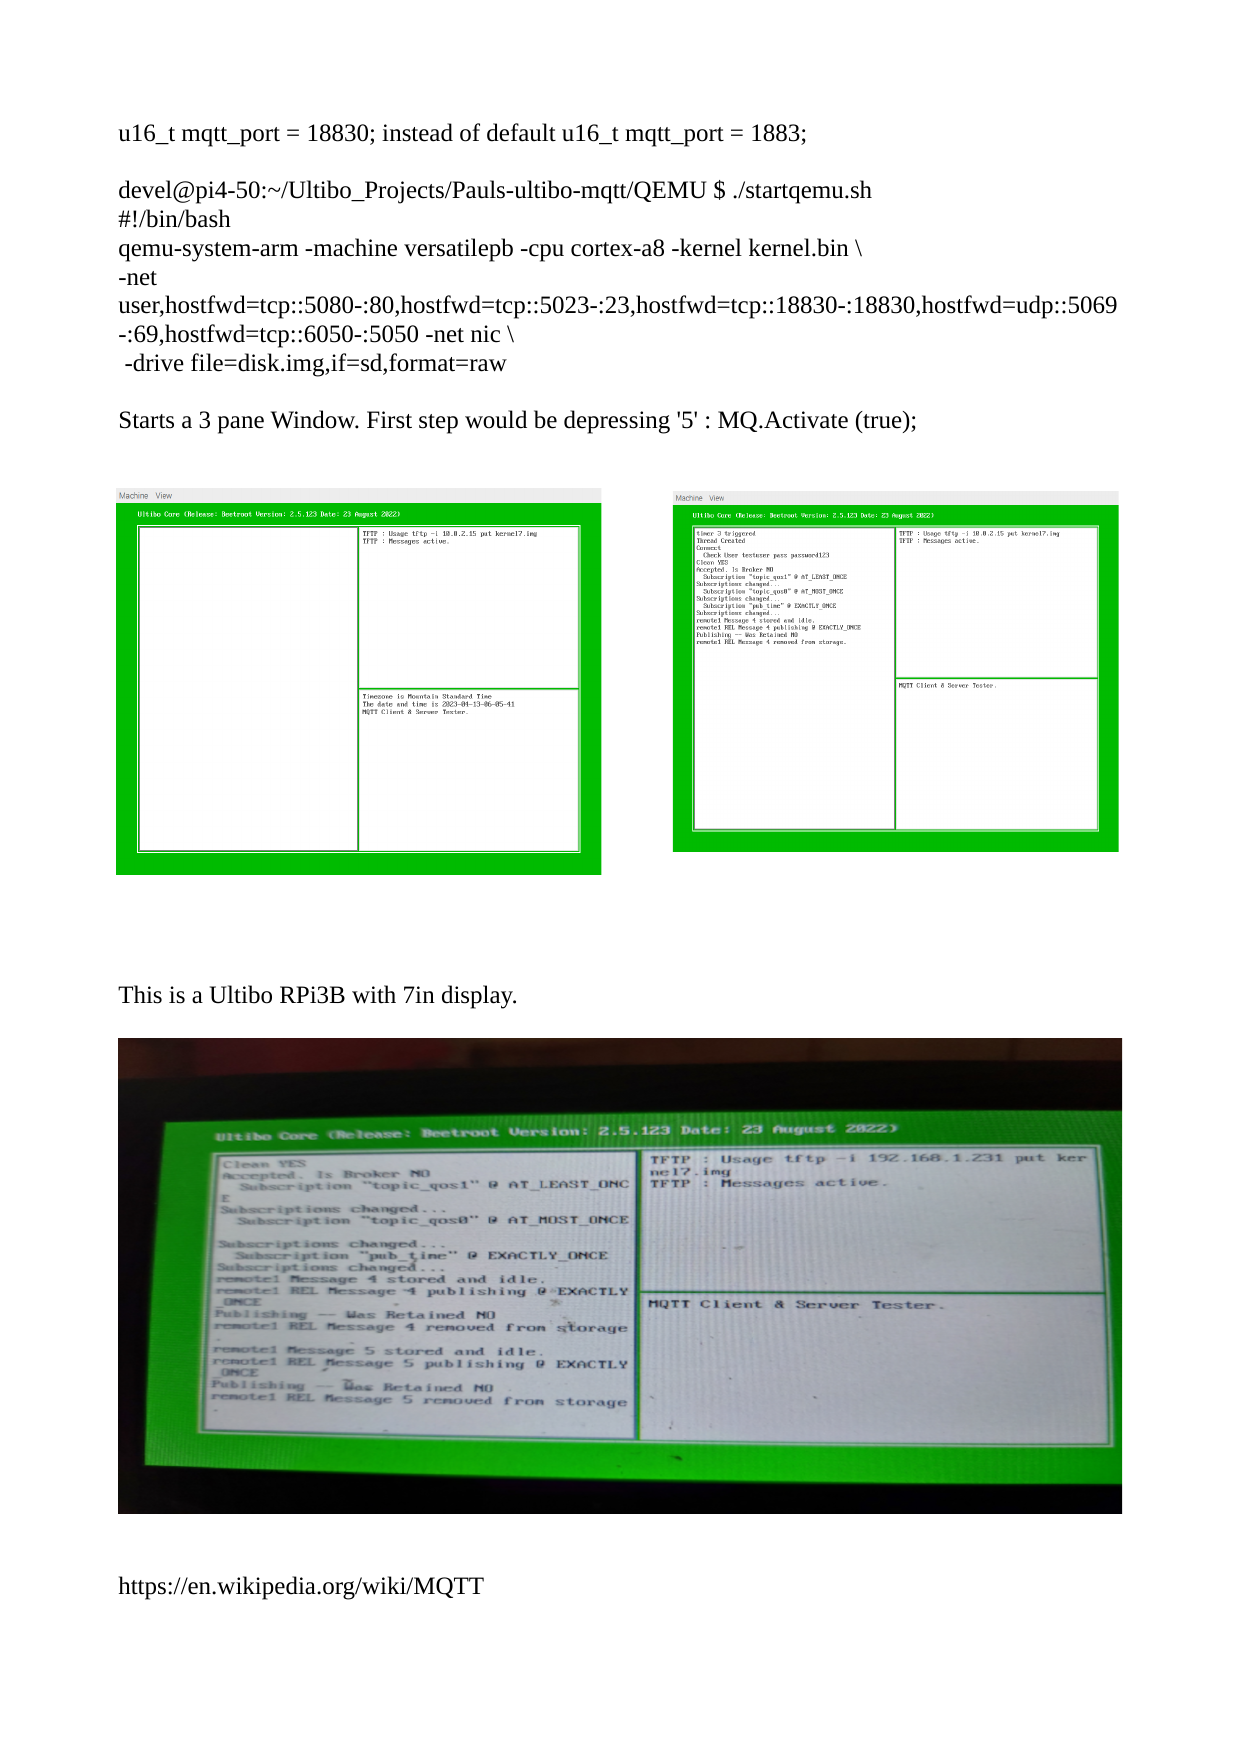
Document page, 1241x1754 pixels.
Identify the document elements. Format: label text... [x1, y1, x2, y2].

text devel@pi4-50:~/Ultibo_Projects/Pauls-ultibo-mqtt/QEMU $ ./startqemu.sh [118, 176, 1122, 204]
picture [118, 1038, 1123, 1514]
text This is a Ultibo RPi3B with 7in display. [118, 981, 1122, 1009]
picture [672, 491, 1119, 852]
text qemu-system-arm -machine versatilepb -cpu cortex-a8 -kernel kernel.bin \ [118, 233, 1122, 262]
text #!/bin/bash [118, 204, 1122, 233]
text -net user,hostfwd=tcp::5080-:80,hostfwd=tcp::5023-:23,hostfwd=tcp::18830-:18830,hostfwd=udp::5069-:69,hostfwd=tcp::6050-:5050 -net nic \ [118, 262, 1122, 348]
text -drive file=disk.img,if=sd,format=raw [118, 348, 1122, 377]
text https://en.wikipedia.org/wiki/MQTT [118, 1571, 1122, 1599]
text Starts a 3 pane Window. First step would be depressing '5' : MQ.Activate (true); [118, 406, 1122, 434]
picture [116, 488, 602, 875]
text u16_t mqtt_port = 18830; instead of default u16_t mqtt_port = 1883; [118, 118, 1122, 147]
